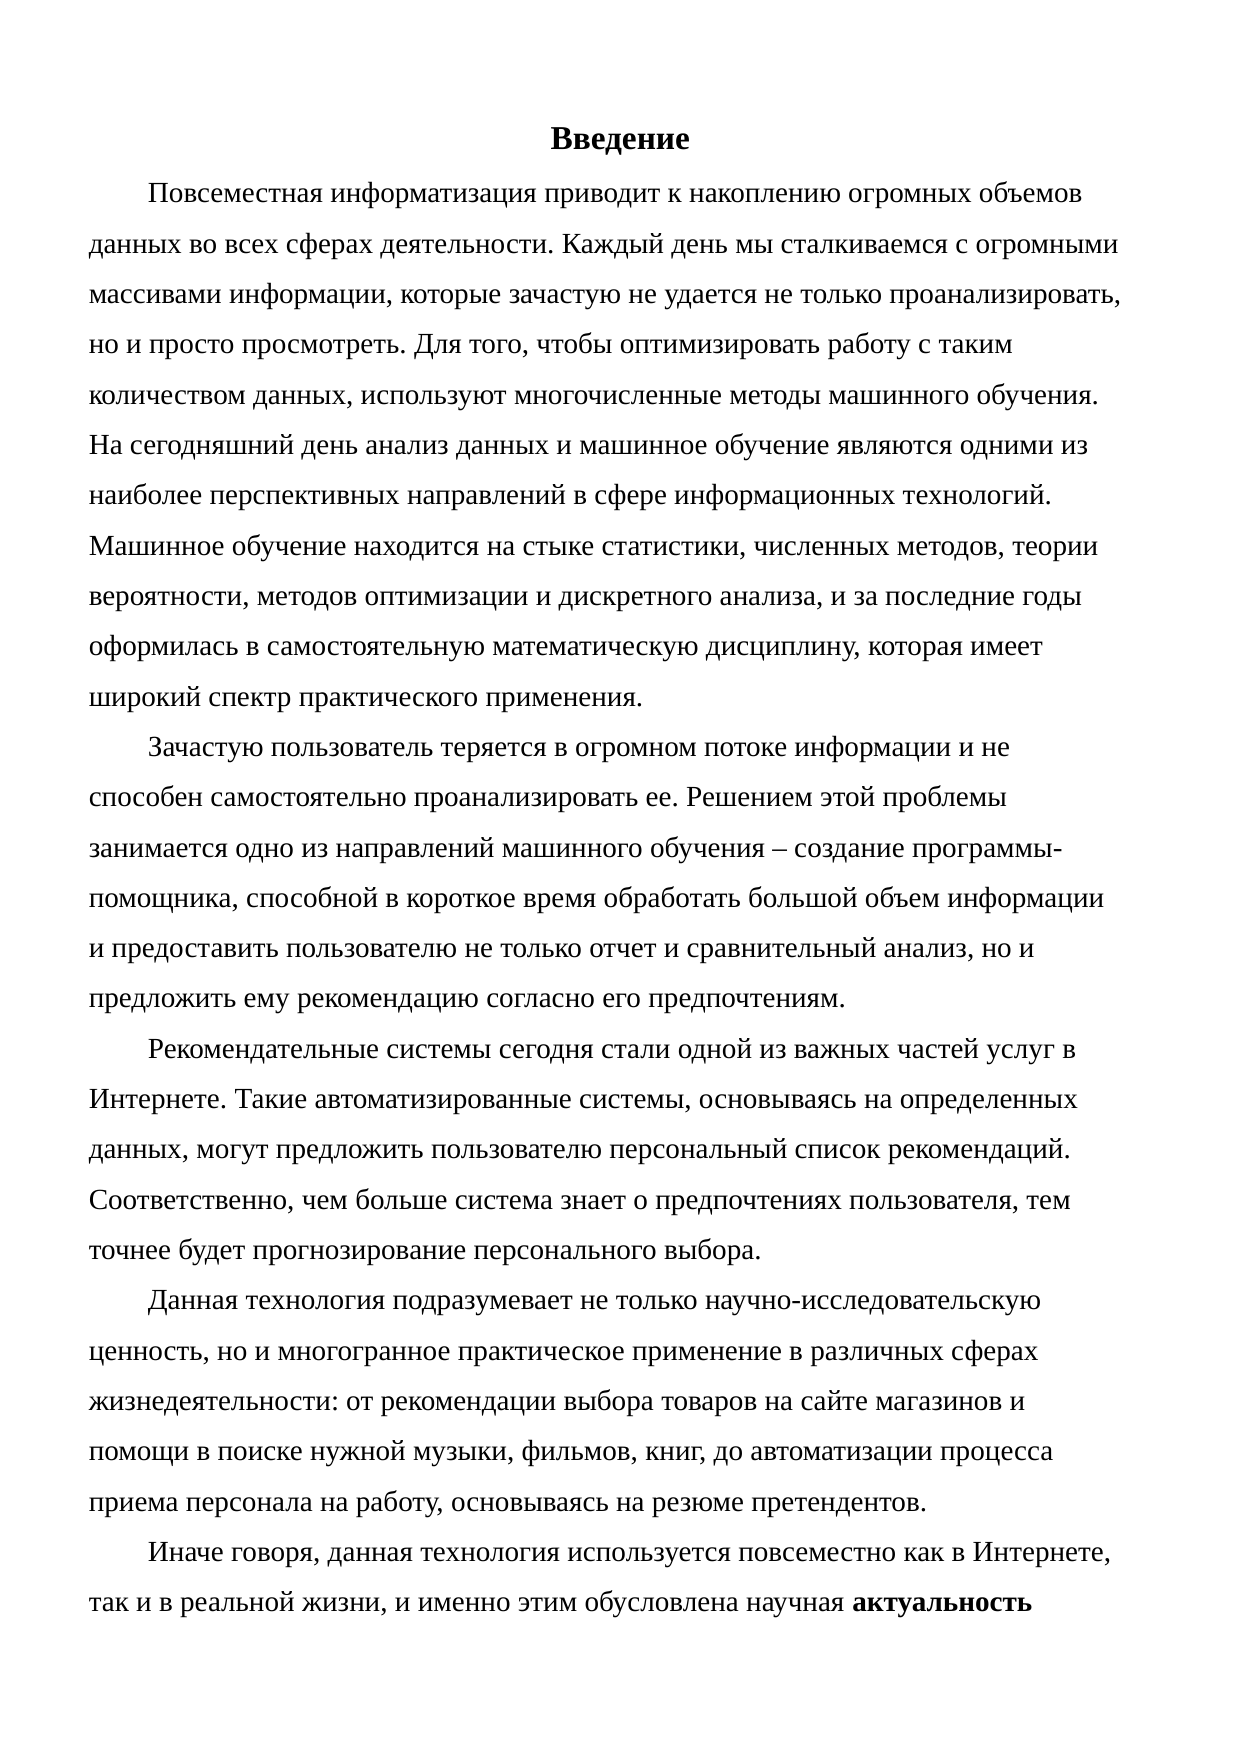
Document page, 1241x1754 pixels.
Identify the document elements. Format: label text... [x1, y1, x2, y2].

list Зачастую пользователь теряется в огромном потоке информации и не способен самостоятельно проанализировать ее. Решением этой проблемы занимается одно из направлений машинного обучения – создание программы-помощника, способной в короткое время обработать большой объем информации и предоставить пользователю не только отчет и сравнительный анализ, но и предложить ему рекомендацию согласно его предпочтениям. [88, 729, 1122, 1014]
list Иначе говоря, данная технология используется повсеместно как в Интернете, так и в реальной жизни, и именно этим обусловлена научная актуальность [88, 1534, 1122, 1618]
list Повсеместная информатизация приводит к накоплению огромных объемов данных во всех сферах деятельности. Каждый день мы сталкиваемся с огромными массивами информации, которые зачастую не удается не только проанализировать, но и просто просмотреть. Для того, чтобы оптимизировать работу с таким количеством данных, используют многочисленные методы машинного обучения. На сегодняшний день анализ данных и машинное обучение являются одними из наиболее перспективных направлений в сфере информационных технологий. Машинное обучение находится на стыке статистики, численных методов, теории вероятности, методов оптимизации и дискретного анализа, и за последние годы оформилась в самостоятельную математическую дисциплину, которая имеет широкий спектр практического применения. [88, 176, 1122, 712]
list Данная технология подразумевает не только научно-исследовательскую ценность, но и многогранное практическое применение в различных сферах жизнедеятельности: от рекомендации выбора товаров на сайте магазинов и помощи в поиске нужной музыки, фильмов, книг, до автоматизации процесса приема персонала на работу, основываясь на резюме претендентов. [88, 1282, 1122, 1517]
list Рекомендательные системы сегодня стали одной из важных частей услуг в Интернете. Такие автоматизированные системы, основываясь на определенных данных, могут предложить пользователю персональный список рекомендаций. Соответственно, чем больше система знает о предпочтениях пользователя, тем точнее будет прогнозирование персонального выбора. [88, 1031, 1122, 1266]
text Введение [118, 118, 1122, 156]
